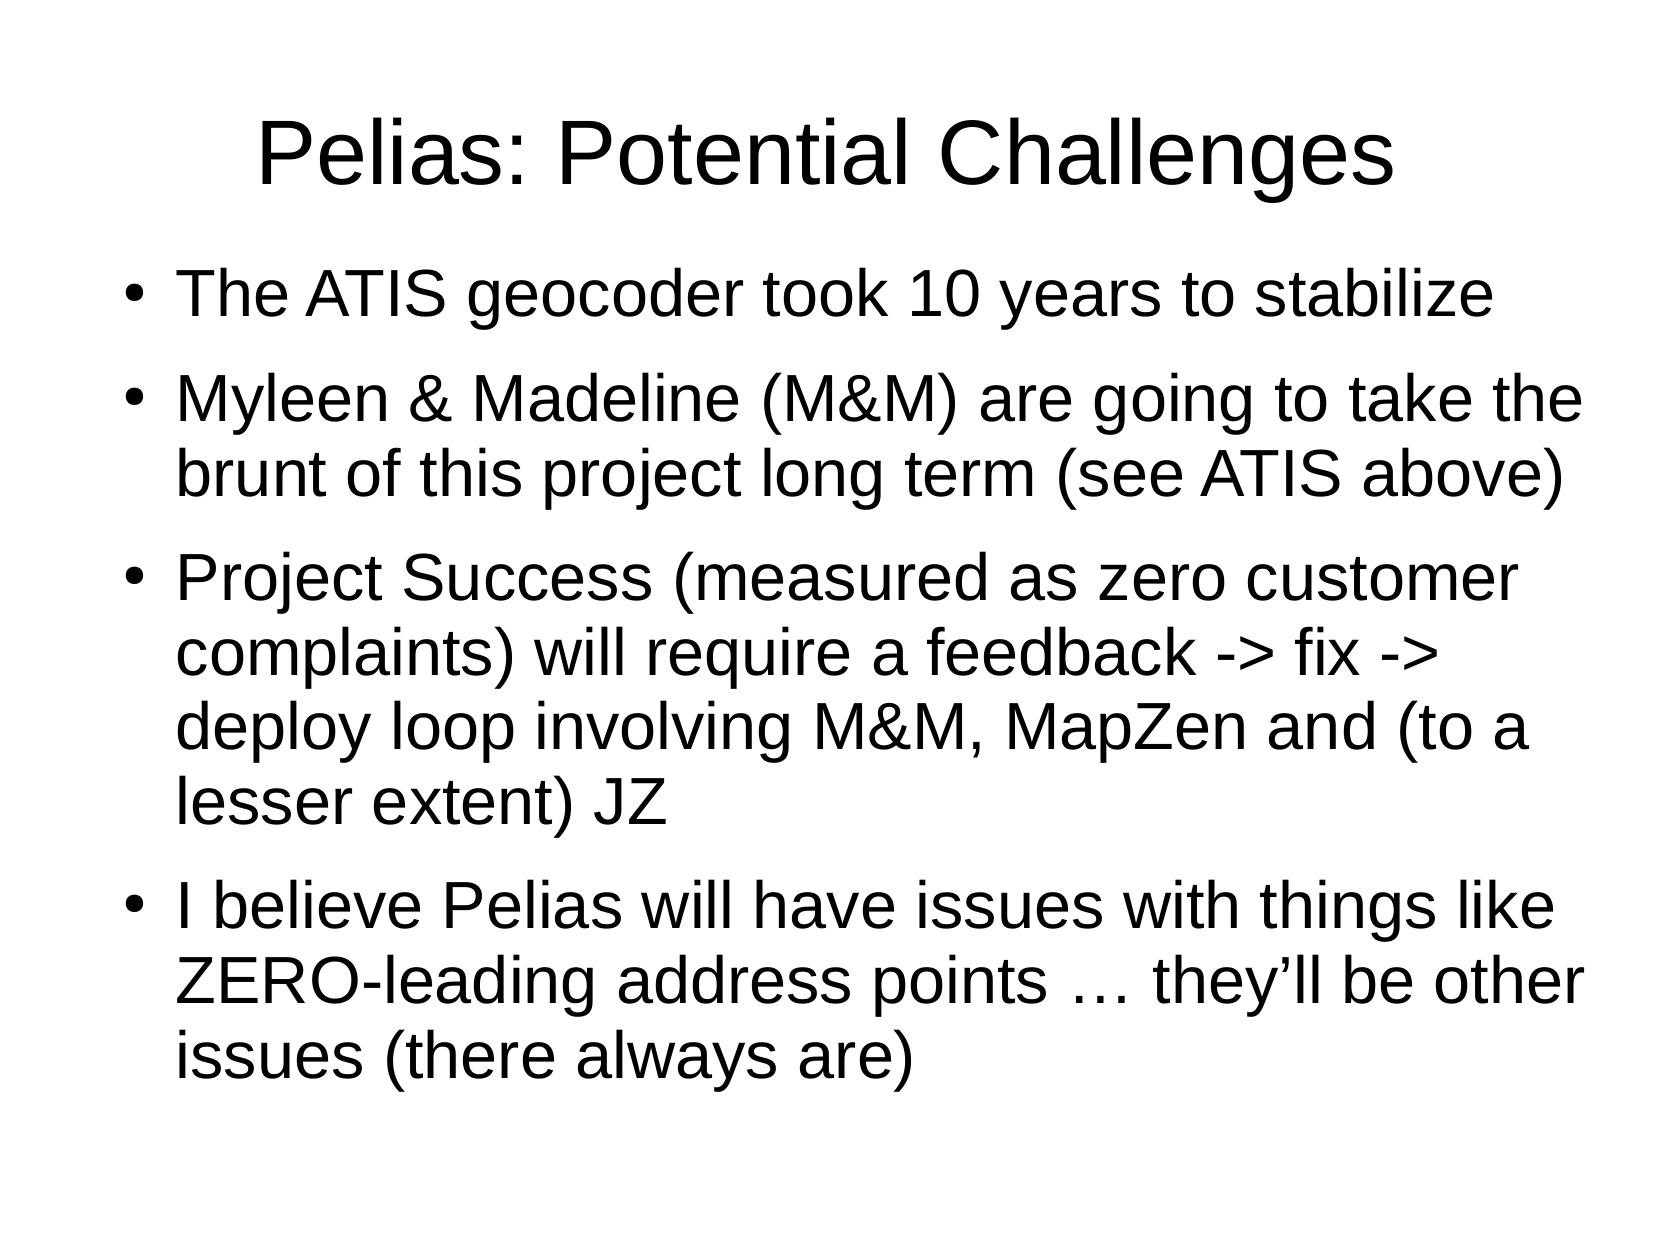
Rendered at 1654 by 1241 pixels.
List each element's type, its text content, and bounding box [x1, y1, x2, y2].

title Pelias: Potential Challenges [82, 49, 1571, 257]
list The ATIS geocoder took 10 years to stabilize Myleen & Madeline (M&M) are going to take the brunt of this project long term (see ATIS above) Project Success (measured as zero customer complaints) will require a feedback -> fix -> deploy loop involving M&M, MapZen and (to a lesser extent) JZ I believe Pelias will have issues with things like ZERO-leading address points … they’ll be other issues (there always are) [105, 256, 1594, 1186]
